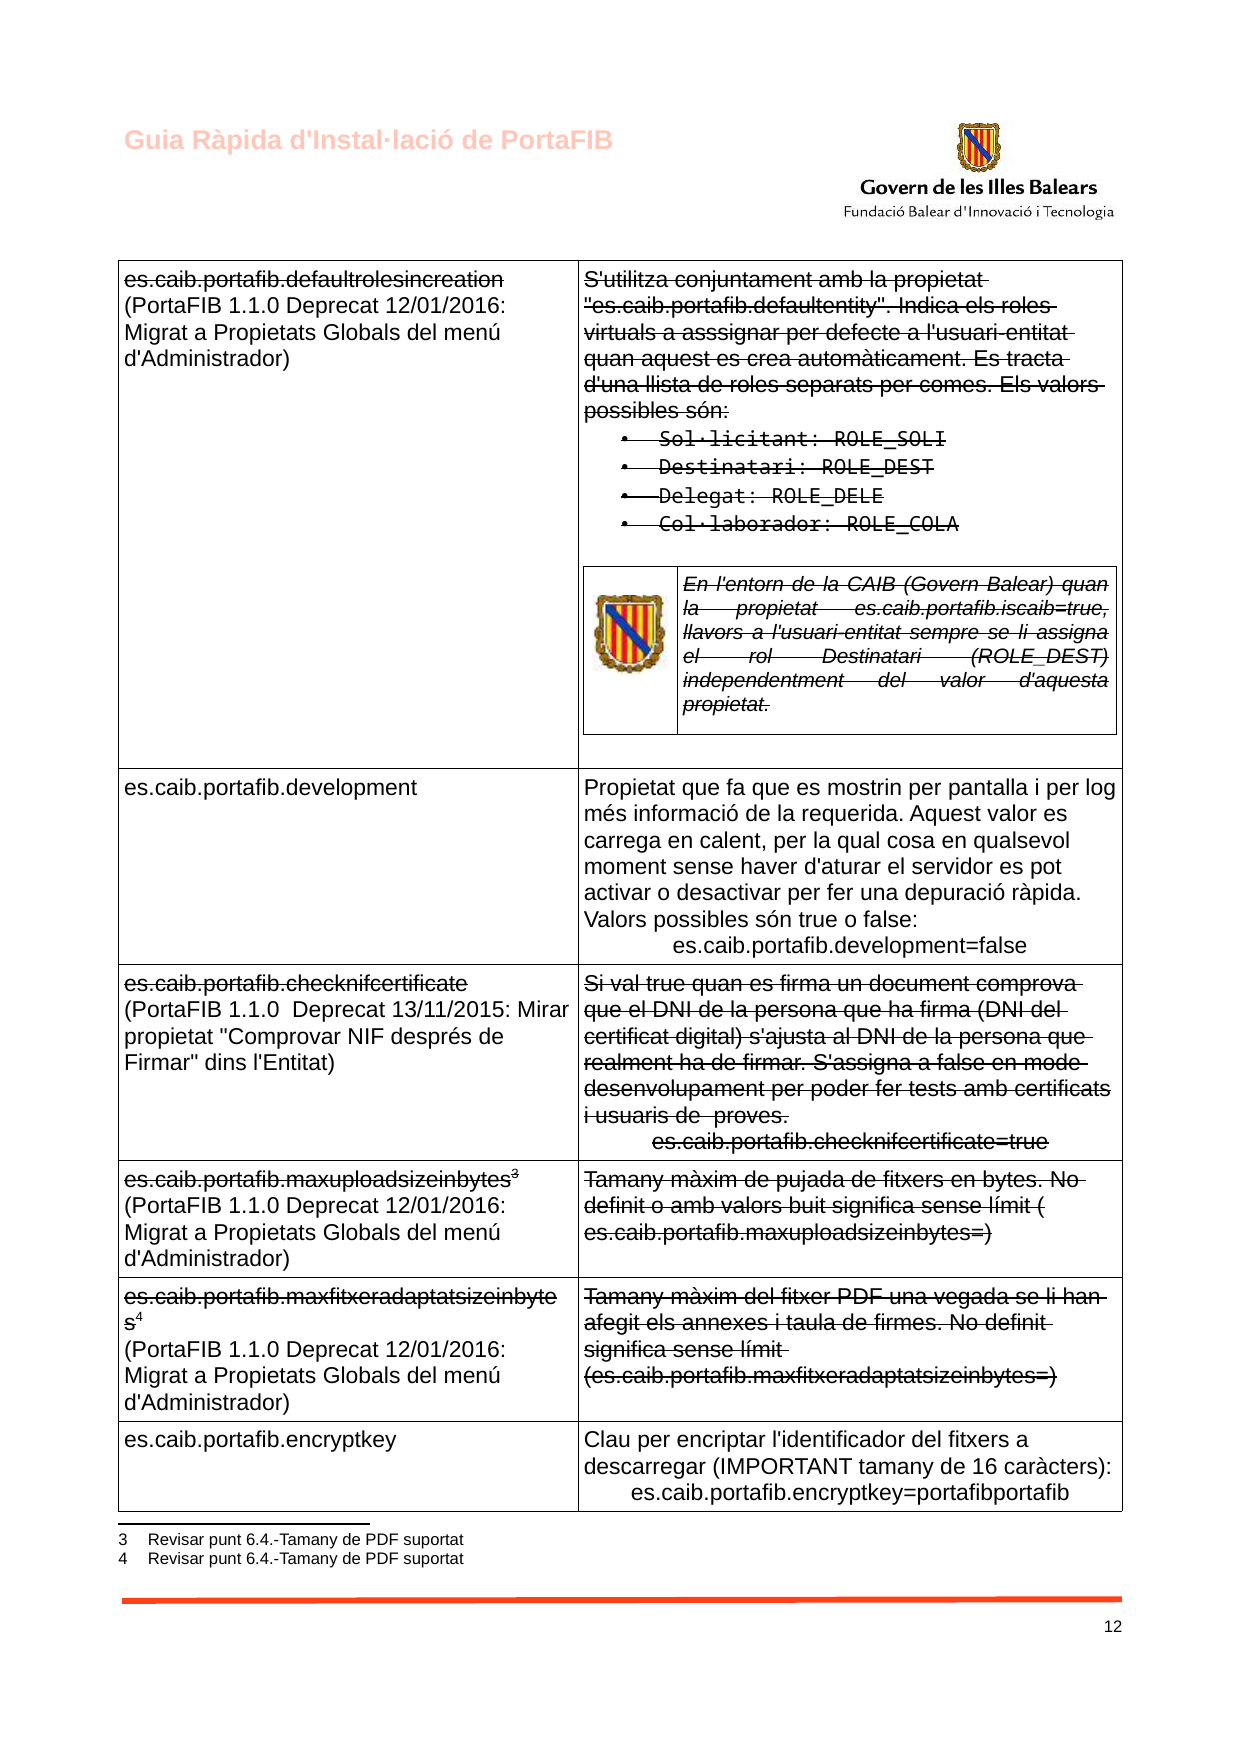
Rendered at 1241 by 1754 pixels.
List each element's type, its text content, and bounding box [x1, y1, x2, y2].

table_cell Tamany màxim de pujada de fitxers en bytes. No definit o amb valors buit significa sense límit ( es.caib.portafib.maxuploadsizeinbytes=) [579, 1161, 1122, 1277]
table_cell es.caib.portafib.maxfitxeradaptatsizeinbytes (PortaFIB 1.1.0 Deprecat 12/01/2016: Migrat a Propietats Globals del menú d'Administrador) [119, 1278, 578, 1421]
table_cell Tamany màxim del fitxer PDF una vegada se li han afegit els annexes i taula de firmes. No definit significa sense límit (es.caib.portafib.maxfitxeradaptatsizeinbytes=) [579, 1278, 1122, 1421]
table_header En l'entorn de la CAIB (Govern Balear) quan la propietat es.caib.portafib.iscaib=true, llavors a l'usuari-entitat sempre se li assigna el rol Destinatari (ROLE_DEST) independentment del valor d'aquesta propietat. [678, 567, 1116, 734]
table_cell es.caib.portafib.checknifcertificate (PortaFIB 1.1.0 Deprecat 13/11/2015: Mirar propietat "Comprovar NIF després de Firmar" dins l'Entitat) [119, 965, 578, 1160]
picture [590, 595, 670, 675]
table_cell S'utilitza conjuntament amb la propietat "es.caib.portafib.defaultentity". Indica els roles virtuals a asssignar per defecte a l'usuari-entitat quan aquest es crea automàticament. Es tracta d'una llista de roles separats per comes. Els valors possibles són: Sol·licitant: ROLE_SOLI Destinatari: ROLE_DEST Delegat: ROLE_DELE Col·laborador: ROLE_COLA [579, 261, 1122, 768]
table_cell Propietat que fa que es mostrin per pantalla i per log més informació de la requerida. Aquest valor es carrega en calent, per la qual cosa en qualsevol moment sense haver d'aturar el servidor es pot activar o desactivar per fer una depuració ràpida. Valors possibles són true o false: es.caib.portafib.development=false [579, 769, 1122, 964]
table_cell es.caib.portafib.defaultrolesincreation (PortaFIB 1.1.0 Deprecat 12/01/2016: Migrat a Propietats Globals del menú d'Administrador) [119, 261, 578, 768]
table_cell Clau per encriptar l'identificador del fitxers a descarregar (IMPORTANT tamany de 16 caràcters): es.caib.portafib.encryptkey=portafibportafib [579, 1422, 1122, 1511]
table_header [584, 567, 677, 734]
picture [840, 123, 1117, 220]
table_cell es.caib.portafib.encryptkey [119, 1422, 578, 1511]
table_cell es.caib.portafib.maxuploadsizeinbytes (PortaFIB 1.1.0 Deprecat 12/01/2016: Migrat a Propietats Globals del menú d'Administrador) [119, 1161, 578, 1277]
table_cell es.caib.portafib.development [119, 769, 578, 964]
table_cell Si val true quan es firma un document comprova que el DNI de la persona que ha firma (DNI del certificat digital) s'ajusta al DNI de la persona que realment ha de firmar. S'assigna a false en mode desenvolupament per poder fer tests amb certificats i usuaris de proves. es.caib.portafib.checknifcertificate=true [579, 965, 1122, 1160]
